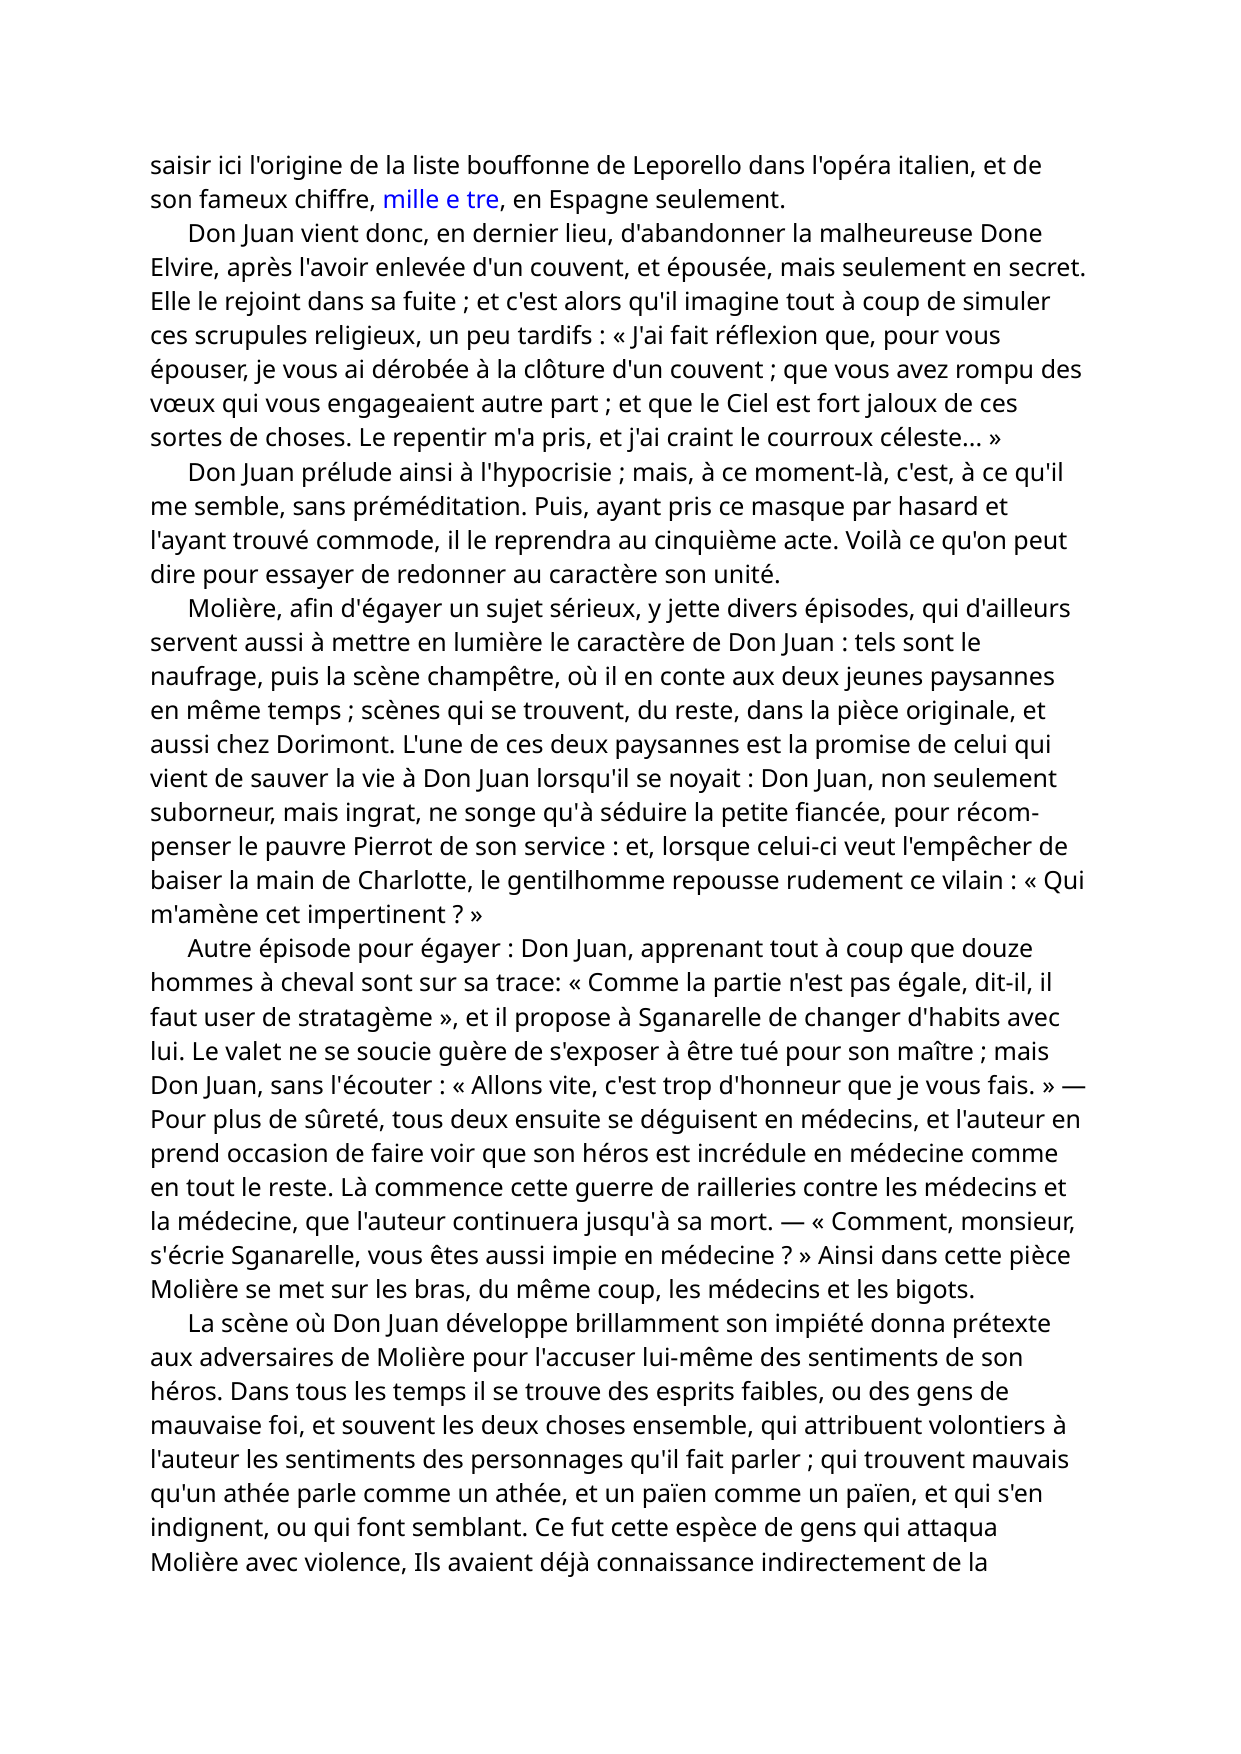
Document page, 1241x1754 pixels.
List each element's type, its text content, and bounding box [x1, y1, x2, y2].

text Don Juan prélude ainsi à l'hypocrisie ; mais, à ce moment-là, c'est, à ce qu'il me semble, sans préméditation. Puis, ayant pris ce masque par hasard et l'ayant trouvé commode, il le reprendra au cinquième acte. Voilà ce qu'on peut dire pour essayer de redonner au caractère son unité. [150, 454, 1091, 590]
text Autre épisode pour égayer : Don Juan, apprenant tout à coup que douze hommes à cheval sont sur sa trace: « Comme la partie n'est pas égale, dit-il, il faut user de stratagème », et il propose à Sganarelle de changer d'habits avec lui. Le valet ne se soucie guère de s'exposer à être tué pour son maître ; mais Don Juan, sans l'écouter : « Allons vite, c'est trop d'honneur que je vous fais. » — Pour plus de sûreté, tous deux ensuite se déguisent en médecins, et l'auteur en prend occasion de faire voir que son héros est incrédule en médecine comme en tout le reste. Là commence cette guerre de railleries contre les médecins et la médecine, que l'auteur continuera jusqu'à sa mort. — « Comment, monsieur, s'écrie Sganarelle, vous êtes aussi impie en médecine ? » Ainsi dans cette pièce Molière se met sur les bras, du même coup, les médecins et les bigots. [150, 931, 1091, 1306]
text Molière, afin d'égayer un sujet sérieux, y jette divers épisodes, qui d'ailleurs servent aussi à met­tre en lumière le caractère de Don Juan : tels sont le naufrage, puis la scène champêtre, où il en conte aux deux jeunes paysannes en même temps ; scè­nes qui se trouvent, du reste, dans la pièce origi­nale, et aussi chez Dorimont. L'une de ces deux paysannes est la promise de celui qui vient de sauver la vie à Don Juan lorsqu'il se noyait : Don Juan, non seulement suborneur, mais ingrat, ne songe qu'à séduire la petite fiancée, pour récom­penser le pauvre Pierrot de son service : et, lorsque celui-ci veut l'empêcher de baiser la main de Char­lotte, le gentilhomme repousse rudement ce vilain : « Qui m'amène cet impertinent ? » [150, 590, 1091, 931]
text La scène où Don Juan développe brillamment son impiété donna prétexte aux adversaires de Molière pour l'accuser lui-même des sentiments de son héros. Dans tous les temps il se trouve des esprits faibles, ou des gens de mauvaise foi, et souvent les deux choses ensemble, qui attribuent volontiers à l'auteur les sentiments des personnages qu'il fait parler ; qui trouvent mauvais qu'un athée parle comme un athée, et un païen comme un païen, et qui s'en indignent, ou qui font semblant. Ce fut cette espèce de gens qui attaqua Molière avec violence, Ils avaient déjà connaissance indi­rectement de la [150, 1306, 1091, 1578]
text Don Juan vient donc, en dernier lieu, d'abandon­ner la malheureuse Done Elvire, après l'avoir en­levée d'un couvent, et épousée, mais seulement en secret. Elle le rejoint dans sa fuite ; et c'est alors qu'il imagine tout à coup de simuler ces scrupules religieux, un peu tardifs : « J'ai fait réflexion que, pour vous épouser, je vous ai dérobée à la clôture d'un couvent ; que vous avez rompu des vœux qui vous engageaient autre part ; et que le Ciel est fort jaloux de ces sortes de choses. Le repentir m'a pris, et j'ai craint le courroux céleste... » [150, 216, 1091, 454]
text saisir ici l'origine de la liste bouffonne de Leporello dans l'opéra italien, et de son fameux chiffre, mille e tre, en Espagne seulement. [150, 148, 1091, 216]
